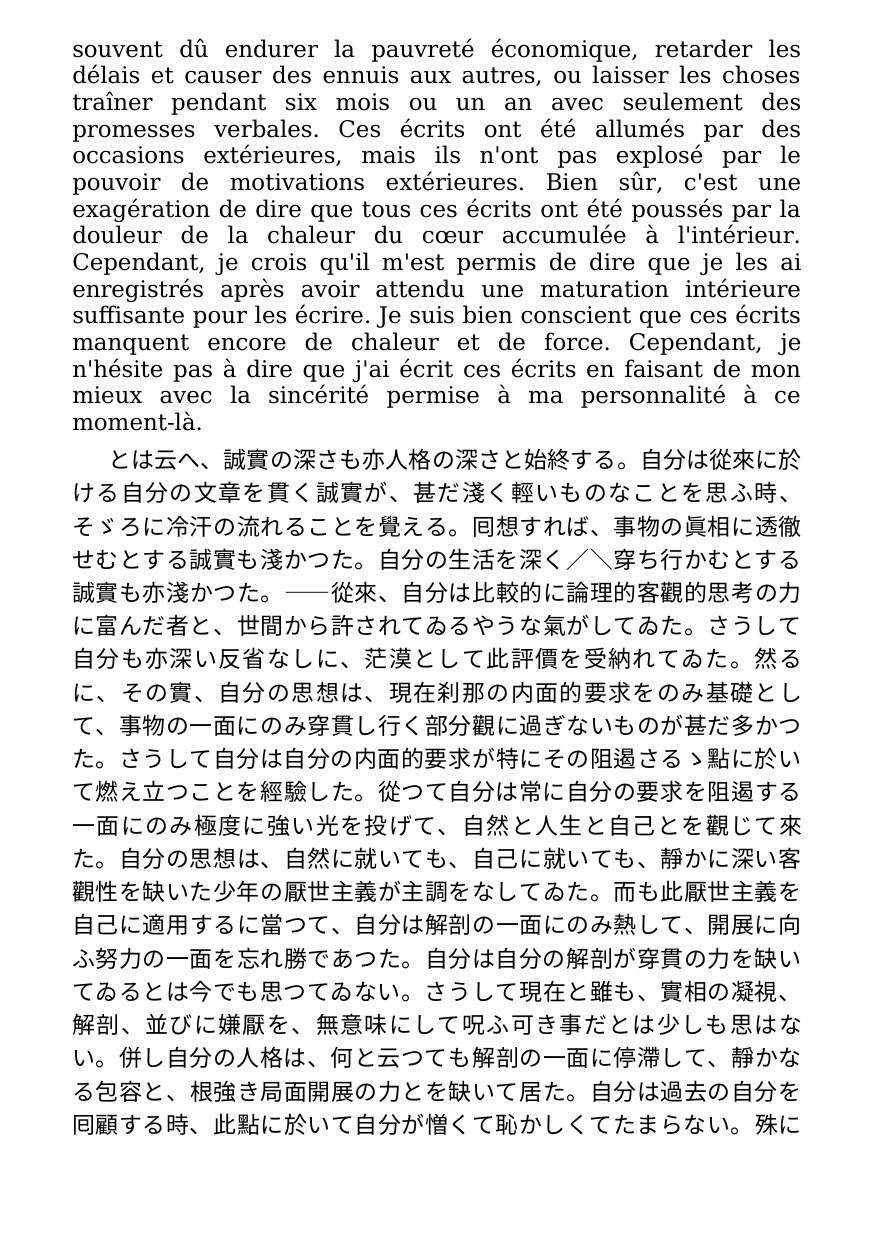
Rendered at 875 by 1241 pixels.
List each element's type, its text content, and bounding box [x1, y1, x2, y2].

text とは云へ、誠實の深さも亦人格の深さと始終する。自分は從來に於ける自分の文章を貫く誠實が、甚だ淺く輕いものなことを思ふ時、そゞろに冷汗の流れることを覺える。囘想すれば、事物の眞相に透徹せむとする誠實も淺かつた。自分の生活を深く／＼穿ち行かむとする誠實も亦淺かつた。――從來、自分は比較的に論理的客觀的思考の力に富んだ者と、世間から許されてゐるやうな氣がしてゐた。さうして自分も亦深い反省なしに、茫漠として此評價を受納れてゐた。然るに、その實、自分の思想は、現在刹那の内面的要求をのみ基礎として、事物の一面にのみ穿貫し行く部分觀に過ぎないものが甚だ多かつた。さうして自分は自分の内面的要求が特にその阻遏さるゝ點に於いて燃え立つことを經驗した。從つて自分は常に自分の要求を阻遏する一面にのみ極度に強い光を投げて、自然と人生と自己とを觀じて來た。自分の思想は、自然に就いても、自己に就いても、靜かに深い客觀性を缺いた少年の厭世主義が主調をなしてゐた。而も此厭世主義を自己に適用するに當つて、自分は解剖の一面にのみ熱して、開展に向ふ努力の一面を忘れ勝であつた。自分は自分の解剖が穿貫の力を缺いてゐるとは今でも思つてゐない。さうして現在と雖も、實相の凝視、解剖、並びに嫌厭を、無意味にして呪ふ可き事だとは少しも思はない。併し自分の人格は、何と云つても解剖の一面に停滯して、靜かなる包容と、根強き局面開展の力とを缺いて居た。自分は過去の自分を囘顧する時、此點に於いて自分が憎くて恥かしくてたまらない。殊に [72, 442, 802, 1140]
text souvent dû endurer la pauvreté économique, retarder les délais et causer des ennuis aux autres, ou laisser les choses traîner pendant six mois ou un an avec seulement des promesses verbales. Ces écrits ont été allumés par des occasions extérieures, mais ils n'ont pas explosé par le pouvoir de motivations extérieures. Bien sûr, c'est une exagération de dire que tous ces écrits ont été poussés par la douleur de la chaleur du cœur accumulée à l'intérieur. Cependant, je crois qu'il m'est permis de dire que je les ai enregistrés après avoir attendu une maturation intérieure suffisante pour les écrire. Je suis bien conscient que ces écrits manquent encore de chaleur et de force. Cependant, je n'hésite pas à dire que j'ai écrit ces écrits en faisant de mon mieux avec la sincérité permise à ma personnalité à ce moment-là. [72, 36, 802, 436]
